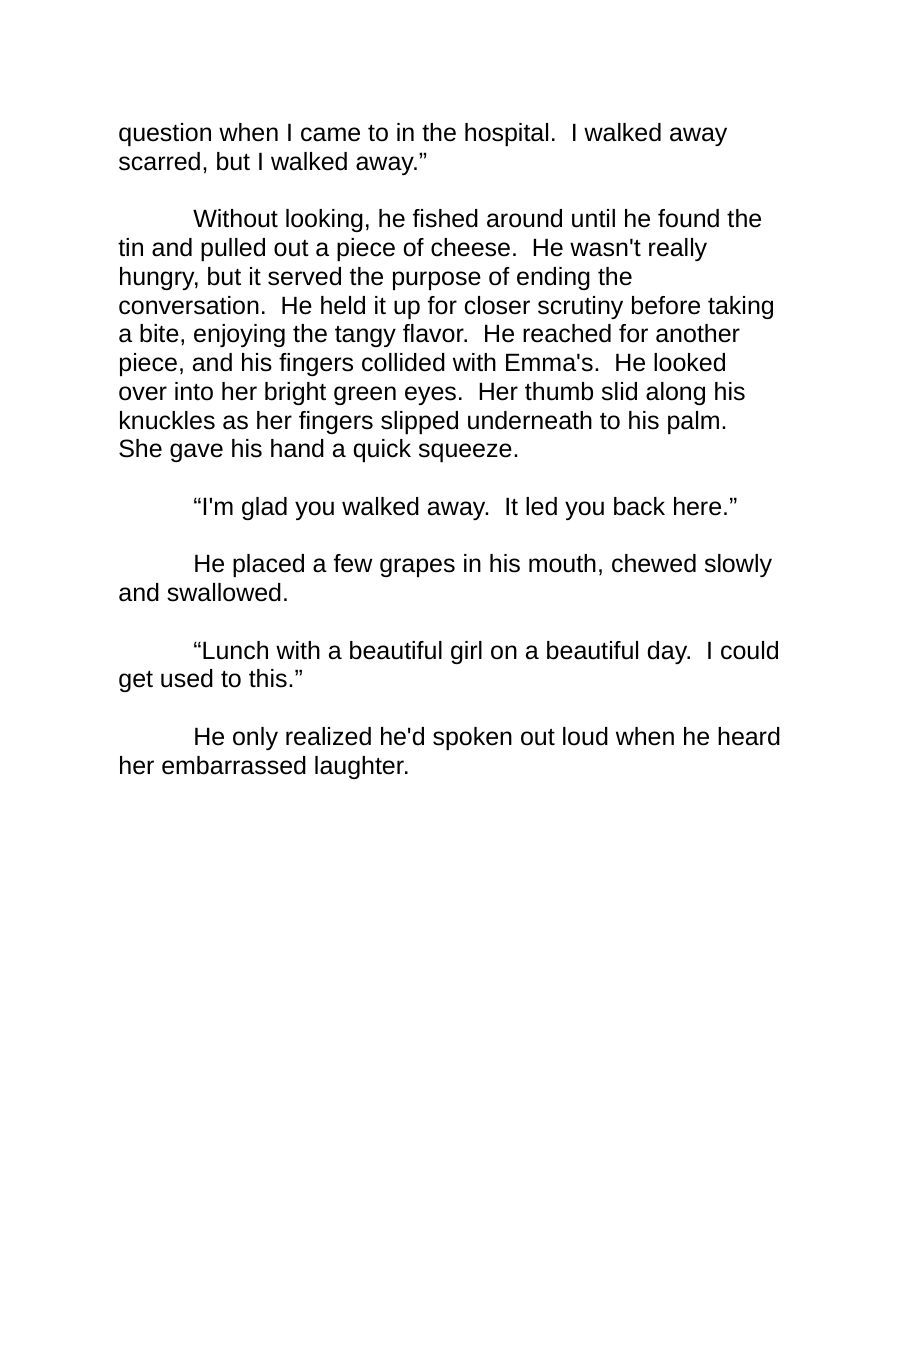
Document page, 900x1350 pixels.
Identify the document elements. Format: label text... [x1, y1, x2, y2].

text Without looking, he fished around until he found the tin and pulled out a piece of cheese. He wasn't really hungry, but it served the purpose of ending the conversation. He held it up for closer scrutiny before taking a bite, enjoying the tangy flavor. He reached for another piece, and his fingers collided with Emma's. He looked over into her bright green eyes. Her thumb slid along his knuckles as her fingers slipped underneath to his palm. She gave his hand a quick squeeze. [118, 204, 782, 463]
text “Lunch with a beautiful girl on a beautiful day. I could get used to this.” [118, 636, 782, 693]
text He only realized he'd spoken out loud when he heard her embarrassed laughter. [118, 722, 782, 779]
text He placed a few grapes in his mouth, chewed slowly and swallowed. [118, 549, 782, 607]
text question when I came to in the hospital. I walked away scarred, but I walked away.” [118, 118, 782, 176]
text “I'm glad you walked away. It led you back here.” [118, 492, 782, 521]
